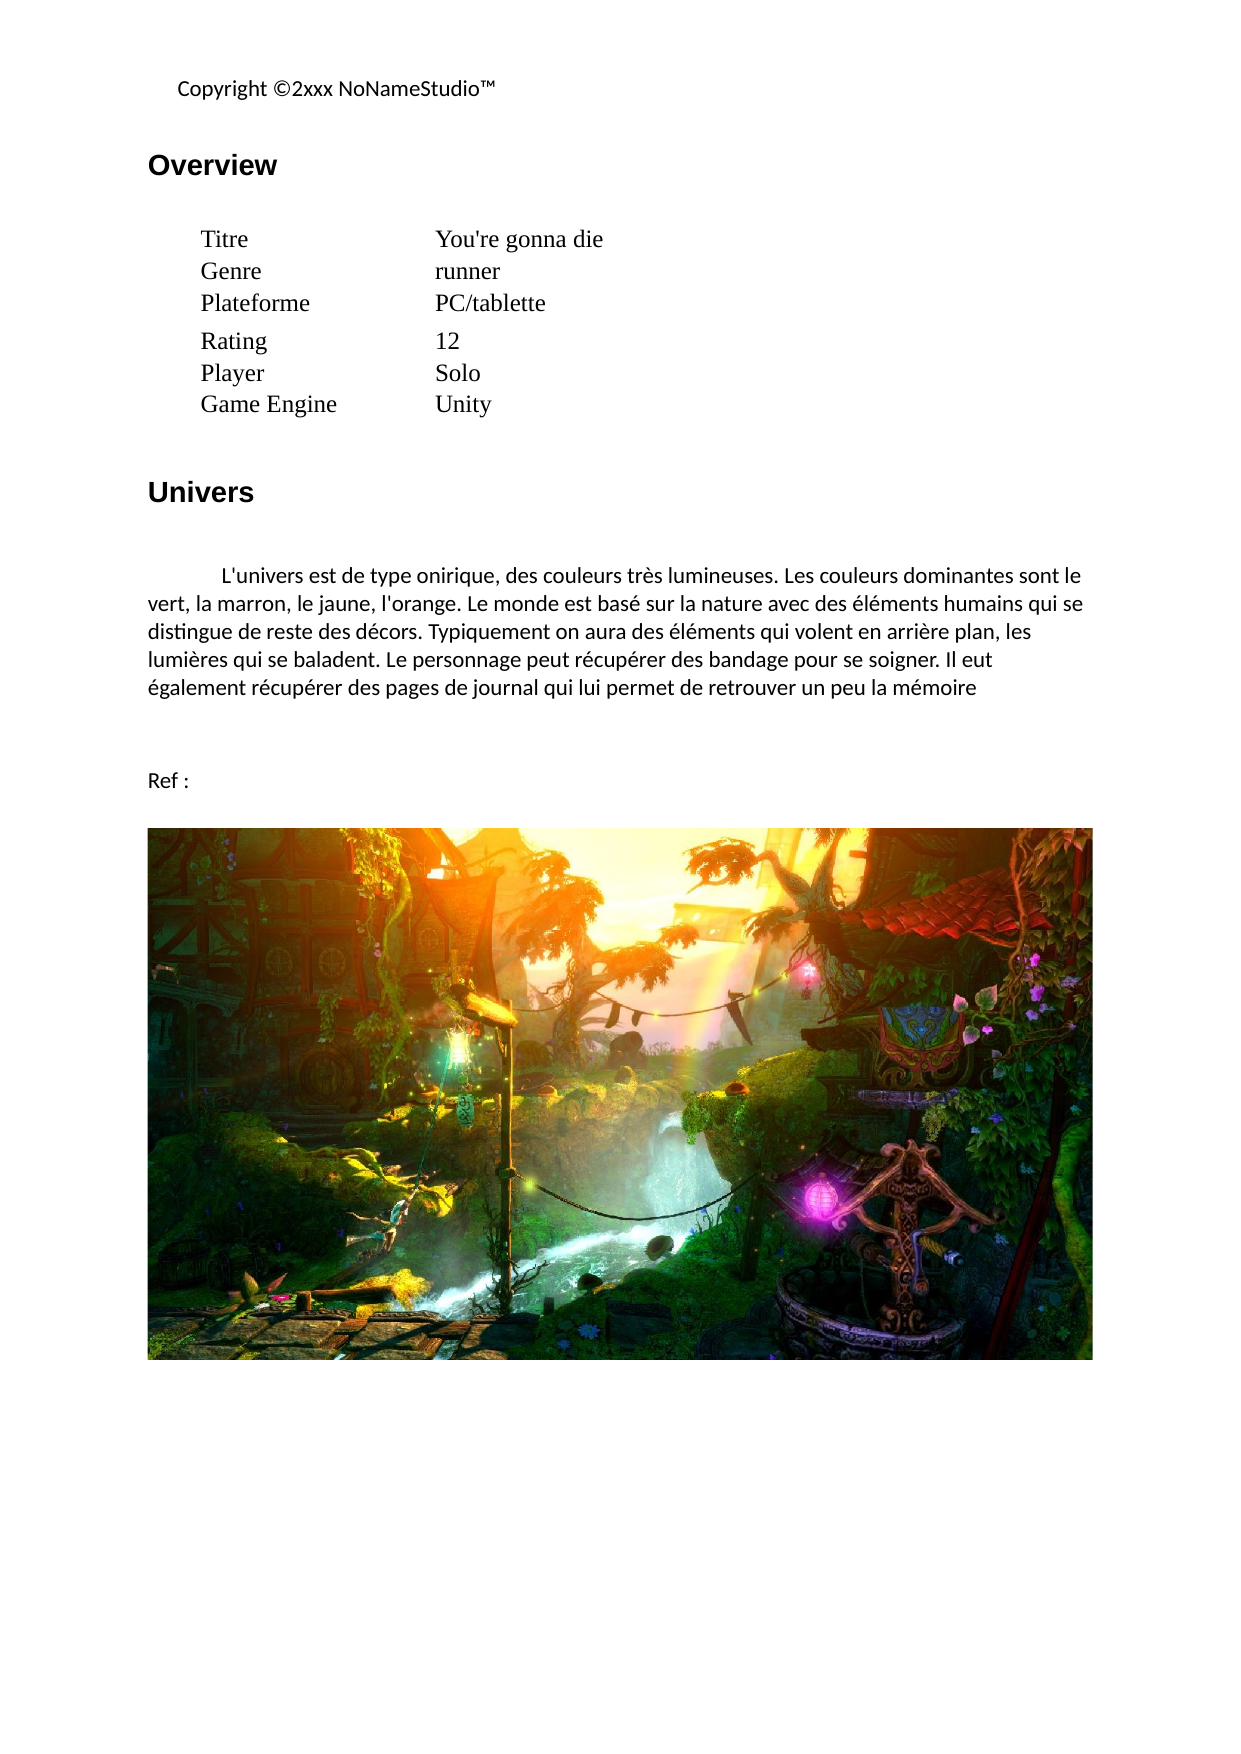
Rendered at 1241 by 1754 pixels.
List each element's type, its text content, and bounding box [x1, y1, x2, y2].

table_header Titre [189, 225, 423, 256]
table_cell Rating [189, 326, 423, 358]
table_cell Game Engine [189, 390, 423, 421]
subtitle Univers [148, 475, 1093, 508]
table_cell PC/tablette [424, 288, 886, 326]
table_cell Player [189, 358, 423, 389]
picture [147, 828, 1093, 1360]
table_cell 12 [424, 326, 886, 358]
table_cell Unity [424, 390, 886, 421]
subtitle Overview [148, 148, 1093, 181]
table_cell Solo [424, 358, 886, 389]
table_cell runner [424, 256, 886, 288]
list L'univers est de type onirique, des couleurs très lumineuses. Les couleurs dominantes sont le vert, la marron, le jaune, l'orange. Le monde est basé sur la nature avec des éléments humains qui se distingue de reste des décors. Typiquement on aura des éléments qui volent en arrière plan, les lumières qui se baladent. Le personnage peut récupérer des bandage pour se soigner. Il eut également récupérer des pages de journal qui lui permet de retrouver un peu la mémoire [148, 561, 1093, 702]
list Ref : [148, 766, 1093, 794]
table_header You're gonna die [424, 225, 886, 256]
table_cell Genre [189, 256, 423, 288]
table_cell Plateforme [189, 288, 423, 326]
